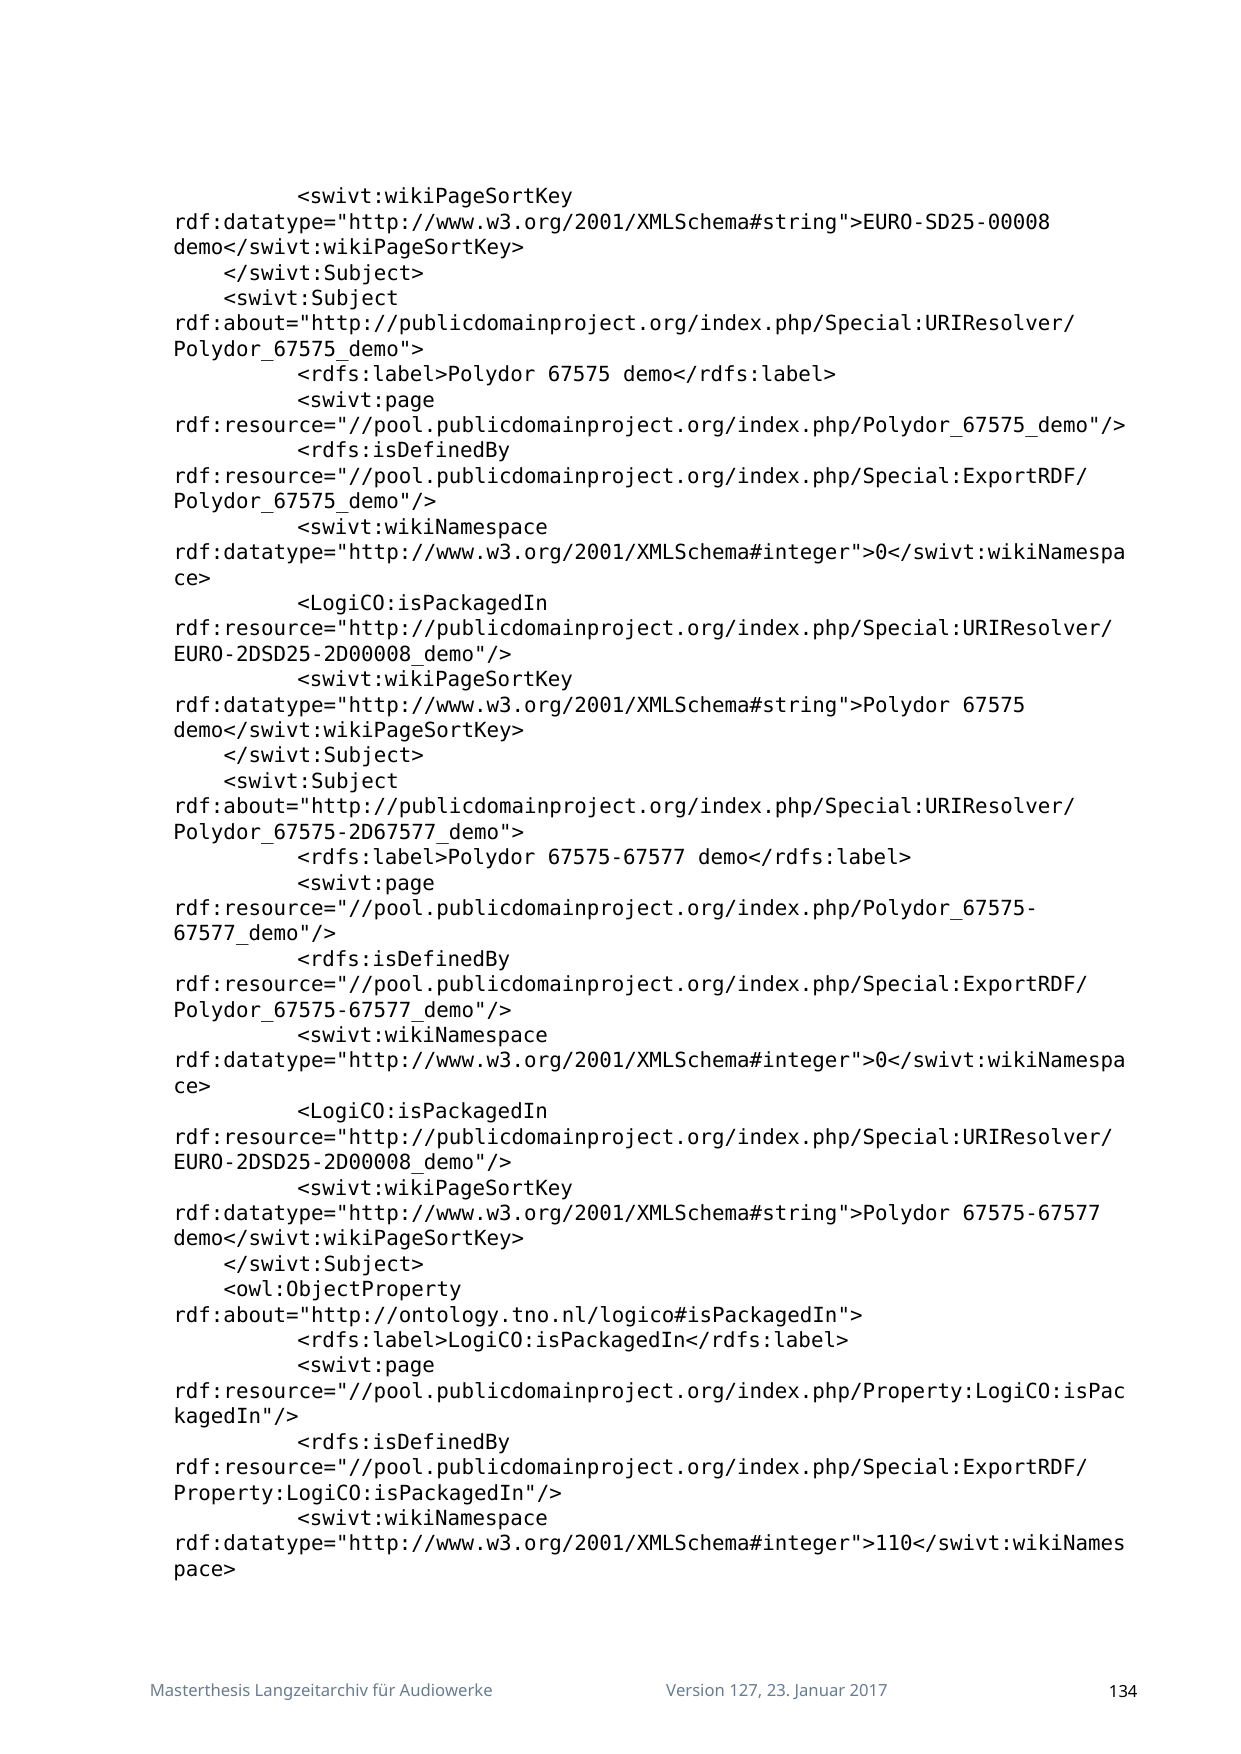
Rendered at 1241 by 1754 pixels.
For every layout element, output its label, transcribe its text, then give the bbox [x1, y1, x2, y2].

text <swivt:wikiNamespace rdf:datatype="http://www.w3.org/2001/XMLSchema#integer">110</swivt:wikiNamespace> [173, 1505, 1136, 1581]
text <swivt:Subject rdf:about="http://publicdomainproject.org/index.php/Special:URIResolver/Polydor_67575-2D67577_demo"> [173, 768, 1136, 844]
text <swivt:page rdf:resource="//pool.publicdomainproject.org/index.php/Polydor_67575-67577_demo"/> [173, 869, 1136, 946]
text <rdfs:isDefinedBy rdf:resource="//pool.publicdomainproject.org/index.php/Special:ExportRDF/Polydor_67575_demo"/> [173, 437, 1136, 513]
text <owl:ObjectProperty rdf:about="http://ontology.tno.nl/logico#isPackagedIn"> [173, 1276, 1136, 1327]
text <swivt:wikiNamespace rdf:datatype="http://www.w3.org/2001/XMLSchema#integer">0</swivt:wikiNamespace> [173, 1022, 1136, 1098]
text </swivt:Subject> [173, 1251, 1136, 1276]
text </swivt:Subject> [173, 259, 1136, 285]
text <swivt:wikiPageSortKey rdf:datatype="http://www.w3.org/2001/XMLSchema#string">Polydor 67575-67577 demo</swivt:wikiPageSortKey> [173, 1174, 1136, 1251]
text <LogiCO:isPackagedIn rdf:resource="http://publicdomainproject.org/index.php/Special:URIResolver/EURO-2DSD25-2D00008_demo"/> [173, 1098, 1136, 1174]
text <swivt:Subject rdf:about="http://publicdomainproject.org/index.php/Special:URIResolver/Polydor_67575_demo"> [173, 285, 1136, 361]
text <swivt:wikiPageSortKey rdf:datatype="http://www.w3.org/2001/XMLSchema#string">EURO-SD25-00008 demo</swivt:wikiPageSortKey> [173, 183, 1136, 259]
text <rdfs:isDefinedBy rdf:resource="//pool.publicdomainproject.org/index.php/Special:ExportRDF/Property:LogiCO:isPackagedIn"/> [173, 1428, 1136, 1505]
text <rdfs:label>Polydor 67575-67577 demo</rdfs:label> [173, 844, 1136, 869]
text <rdfs:label>Polydor 67575 demo</rdfs:label> [173, 361, 1136, 386]
text <swivt:wikiNamespace rdf:datatype="http://www.w3.org/2001/XMLSchema#integer">0</swivt:wikiNamespace> [173, 513, 1136, 590]
text <LogiCO:isPackagedIn rdf:resource="http://publicdomainproject.org/index.php/Special:URIResolver/EURO-2DSD25-2D00008_demo"/> [173, 590, 1136, 666]
text <rdfs:isDefinedBy rdf:resource="//pool.publicdomainproject.org/index.php/Special:ExportRDF/Polydor_67575-67577_demo"/> [173, 946, 1136, 1022]
text <swivt:page rdf:resource="//pool.publicdomainproject.org/index.php/Property:LogiCO:isPackagedIn"/> [173, 1352, 1136, 1428]
text </swivt:Subject> [173, 742, 1136, 768]
text <swivt:page rdf:resource="//pool.publicdomainproject.org/index.php/Polydor_67575_demo"/> [173, 386, 1136, 437]
text <rdfs:label>LogiCO:isPackagedIn</rdfs:label> [173, 1327, 1136, 1352]
text <swivt:wikiPageSortKey rdf:datatype="http://www.w3.org/2001/XMLSchema#string">Polydor 67575 demo</swivt:wikiPageSortKey> [173, 666, 1136, 742]
